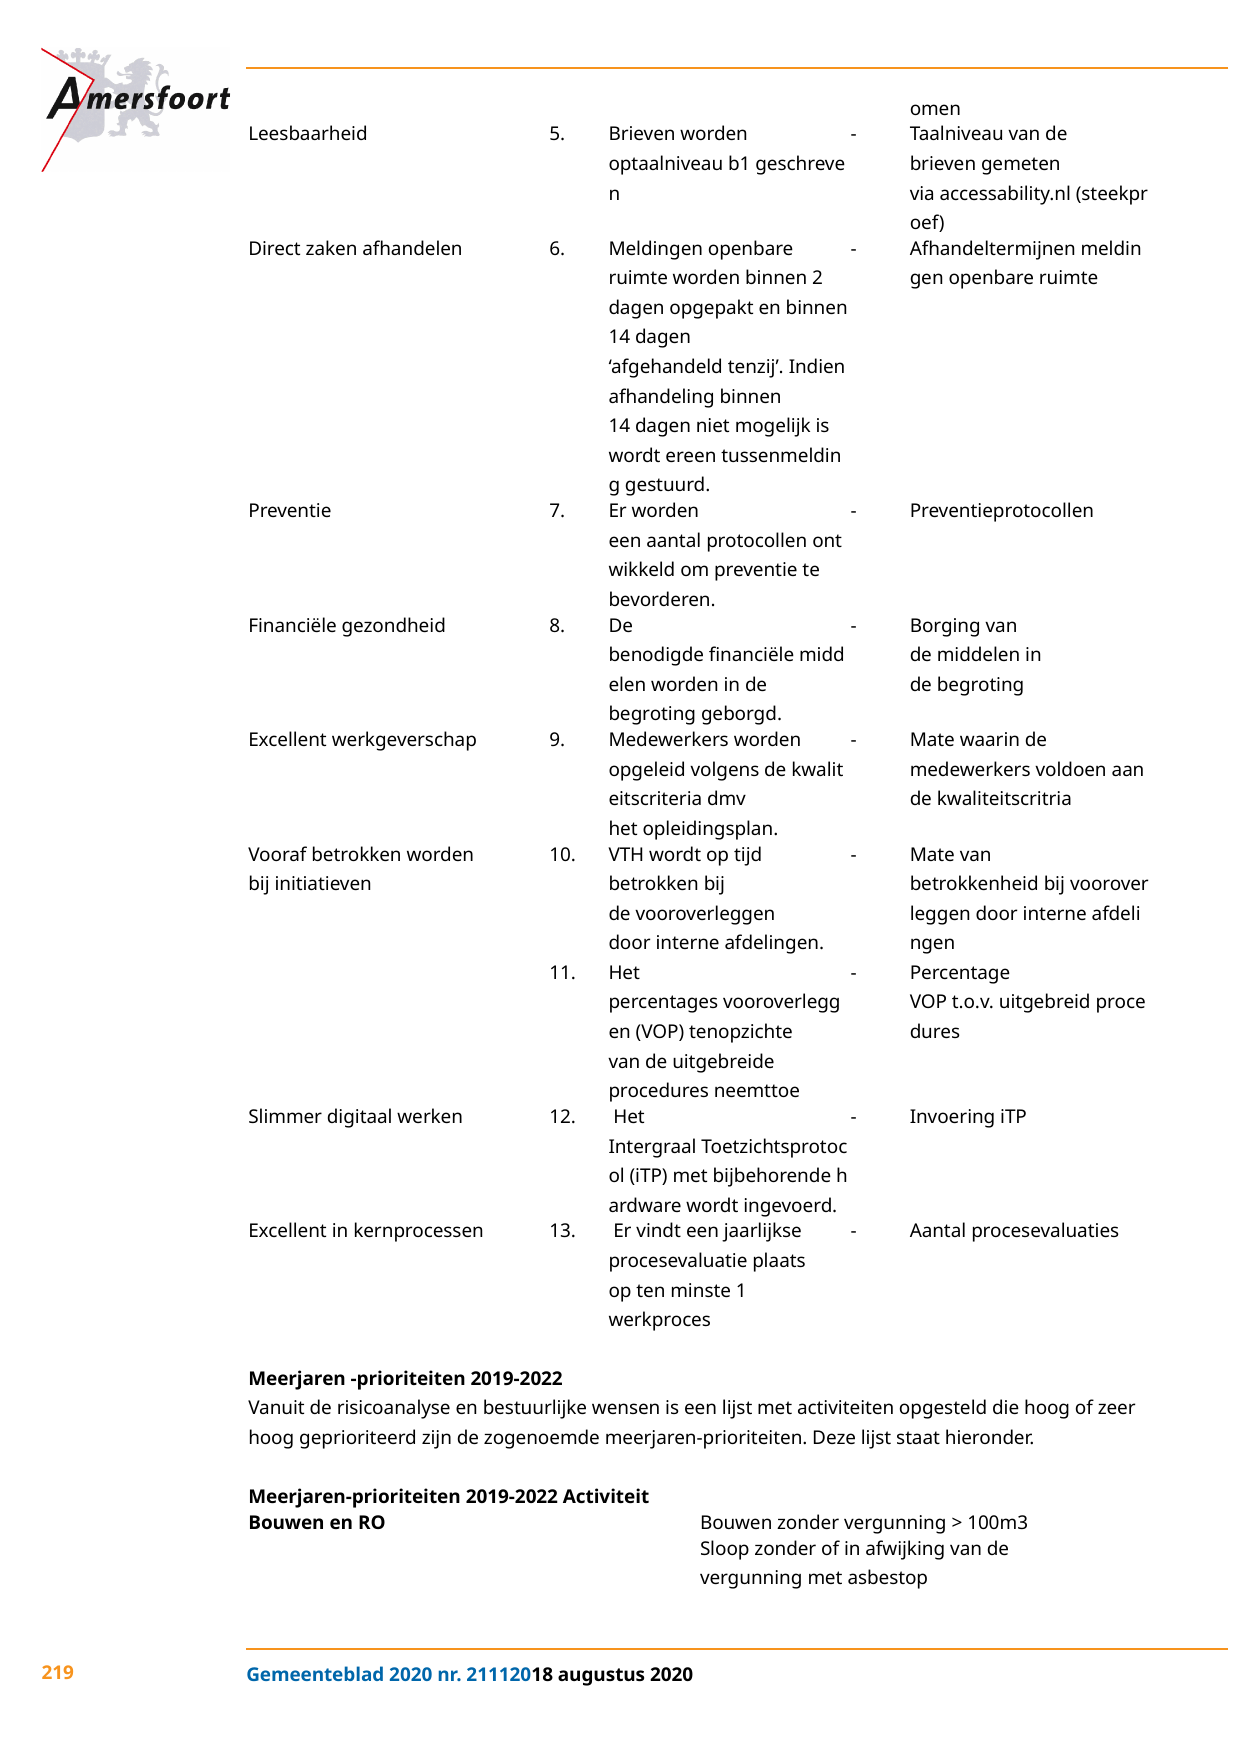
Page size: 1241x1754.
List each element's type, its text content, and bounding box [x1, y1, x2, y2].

table_cell [248, 95, 549, 121]
table_cell Direct zaken afhandelen [248, 235, 549, 497]
table_cell Financiële gezondheid [248, 612, 549, 726]
table_cell Brieven worden optaalniveau b1 geschreven [549, 121, 850, 235]
table_cell omen [850, 95, 1152, 121]
table_cell Excellent werkgeverschap [248, 726, 549, 841]
table_cell Leesbaarheid [248, 121, 549, 235]
table_cell [549, 95, 850, 121]
table_cell Bouwen zonder vergunning > 100m3 [700, 1509, 1152, 1535]
text Meerjaren -prioriteiten 2019-2022 [248, 1365, 1152, 1391]
table_cell Meldingen openbare ruimte worden binnen 2 dagen opgepakt en binnen 14 dagen ‘afgehandeld tenzij’. Indien afhandeling binnen 14 dagen niet mogelijk is wordt ereen tussenmelding gestuurd. [549, 235, 850, 497]
table_cell Invoering iTP [850, 1103, 1152, 1218]
text Vanuit de risicoanalyse en bestuurlijke wensen is een lijst met activiteiten opgesteld die hoog of zeer hoog geprioriteerd zijn de zogenoemde meerjaren-prioriteiten. Deze lijst staat hieronder. [248, 1394, 1152, 1450]
table_cell Er vindt een jaarlijkse procesevaluatie plaats op ten minste 1 werkproces [549, 1218, 850, 1332]
table_cell Mate van betrokkenheid bij vooroverleggen door interne afdelingen Percentage VOP t.o.v. uitgebreid procedures [850, 841, 1152, 1103]
table_cell Preventie [248, 498, 549, 612]
table_cell Borging van de middelen in de begroting [850, 612, 1152, 726]
table_cell Excellent in kernprocessen [248, 1218, 549, 1332]
table_cell Preventieprotocollen [850, 498, 1152, 612]
table_cell Sloop zonder of in afwijking van de vergunning met asbestop [700, 1535, 1152, 1590]
table_cell Aantal procesevaluaties [850, 1218, 1152, 1332]
table_cell Slimmer digitaal werken [248, 1103, 549, 1218]
table_cell Het Intergraal Toetzichtsprotocol (iTP) met bijbehorende hardware wordt ingevoerd. [549, 1103, 850, 1218]
table_cell De benodigde financiële middelen worden in de begroting geborgd. [549, 612, 850, 726]
table_cell Er worden een aantal protocollen ontwikkeld om preventie te bevorderen. [549, 498, 850, 612]
table_cell Medewerkers worden opgeleid volgens de kwaliteitscriteria dmv het opleidingsplan. [549, 726, 850, 841]
table_cell VTH wordt op tijd betrokken bij de vooroverleggen door interne afdelingen. Het percentages vooroverleggen (VOP) tenopzichte van de uitgebreide procedures neemttoe [549, 841, 850, 1103]
table_cell Afhandeltermijnen meldingen openbare ruimte [850, 235, 1152, 497]
table_cell Mate waarin de medewerkers voldoen aan de kwaliteitscritria [850, 726, 1152, 841]
table_cell [248, 1535, 700, 1590]
table_cell Taalniveau van de brieven gemeten via accessability.nl (steekproef) [850, 121, 1152, 235]
table_cell Vooraf betrokken worden bij initiatieven [248, 841, 549, 1103]
table_cell Bouwen en RO [248, 1509, 700, 1535]
picture [41, 47, 231, 172]
table_header Meerjaren-prioriteiten 2019-2022 Activiteit [248, 1484, 1152, 1509]
